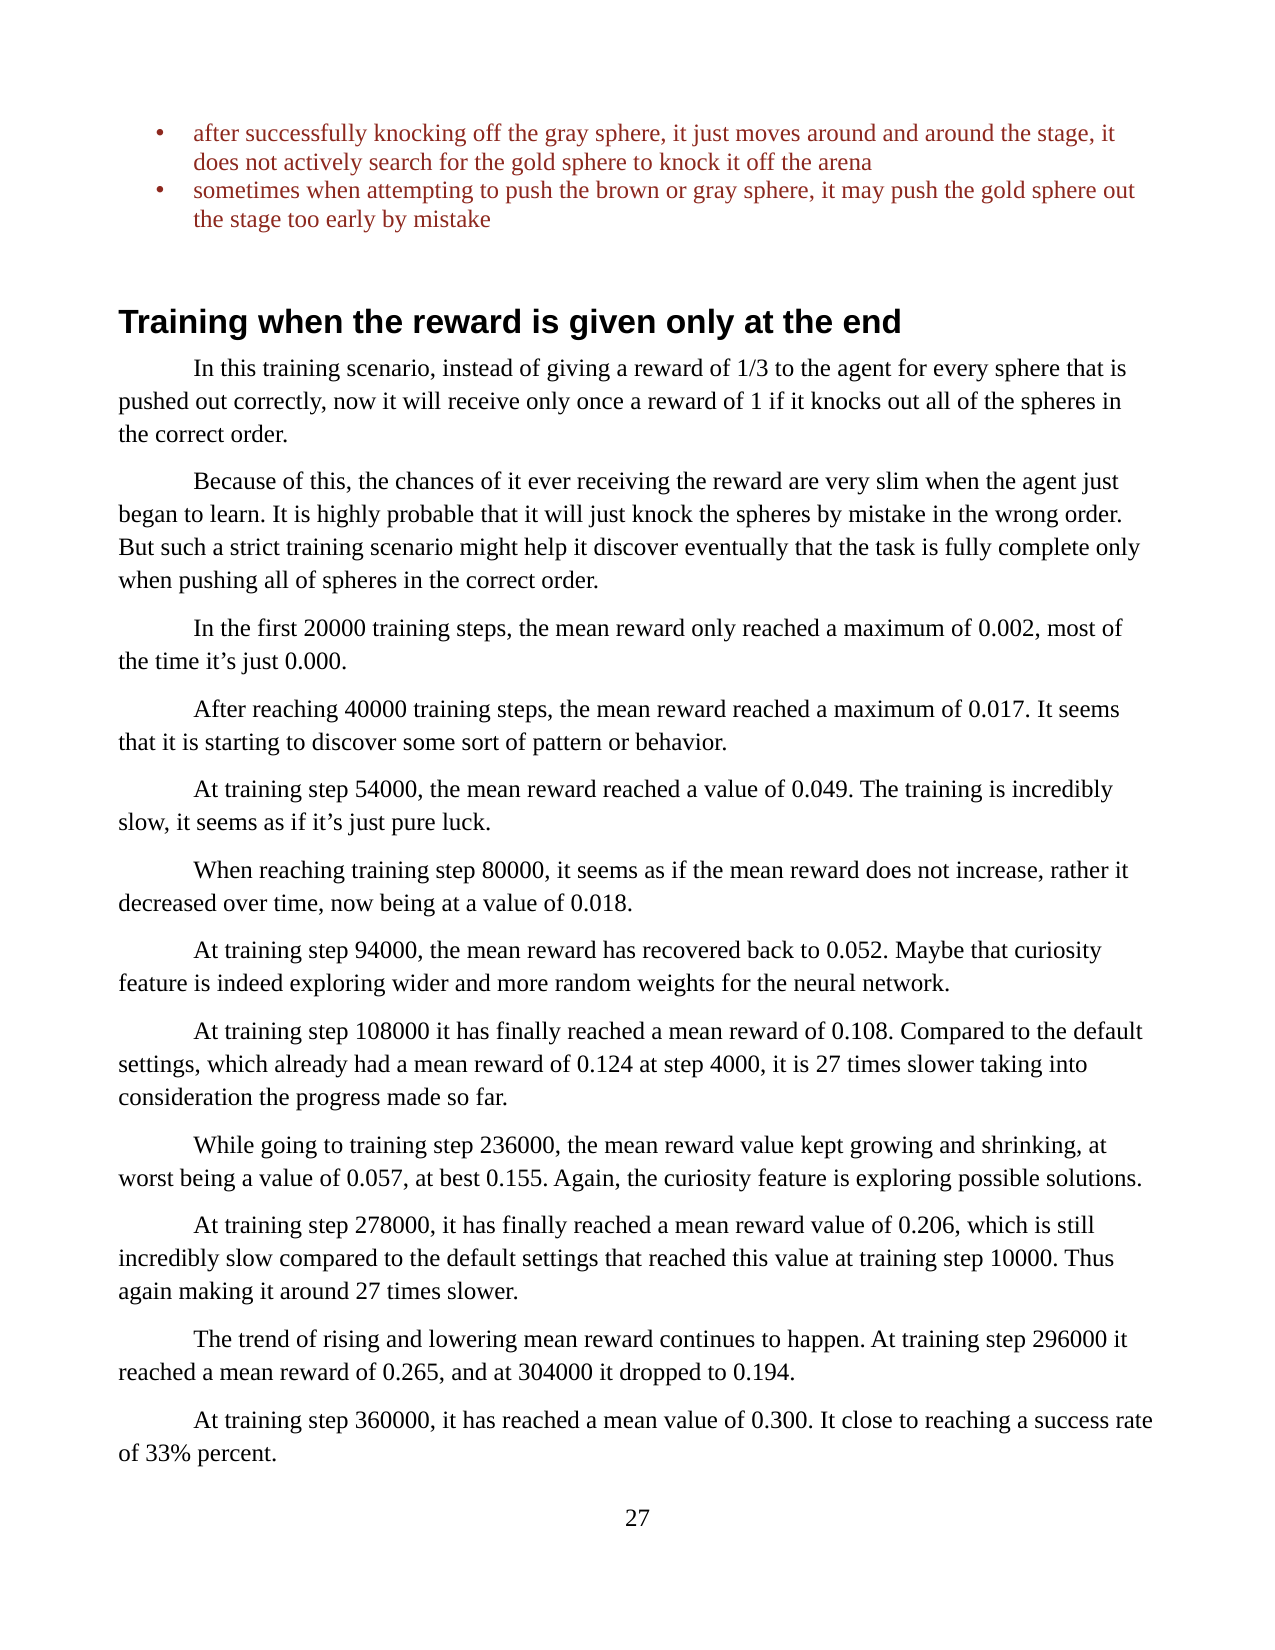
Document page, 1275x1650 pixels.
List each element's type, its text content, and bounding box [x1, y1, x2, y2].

text While going to training step 236000, the mean reward value kept growing and shrinking, at worst being a value of 0.057, at best 0.155. Again, the curiosity feature is exploring possible solutions. [118, 1130, 1157, 1192]
text At training step 360000, it has reached a mean value of 0.300. It close to reaching a success rate of 33% percent. [118, 1405, 1157, 1466]
text Because of this, the chances of it ever receiving the reward are very slim when the agent just began to learn. It is highly probable that it will just knock the spheres by mistake in the wrong order. But such a strict training scenario might help it discover eventually that the task is fully complete only when pushing all of spheres in the correct order. [118, 466, 1157, 594]
subtitle Training when the reward is given only at the end [118, 302, 1157, 340]
text At training step 54000, the mean reward reached a value of 0.049. The training is incredibly slow, it seems as if it’s just pure luck. [118, 774, 1157, 836]
list sometimes when attempting to push the brown or gray sphere, it may push the gold sphere out the stage too early by mistake [156, 176, 1157, 233]
text In the first 20000 training steps, the mean reward only reached a maximum of 0.002, most of the time it’s just 0.000. [118, 613, 1157, 675]
list after successfully knocking off the gray sphere, it just moves around and around the stage, it does not actively search for the gold sphere to knock it off the arena [156, 118, 1157, 176]
text At training step 94000, the mean reward has recovered back to 0.052. Maybe that curiosity feature is indeed exploring wider and more random weights for the neural network. [118, 936, 1157, 997]
text The trend of rising and lowering mean reward continues to happen. At training step 296000 it reached a mean reward of 0.265, and at 304000 it dropped to 0.194. [118, 1324, 1157, 1386]
text At training step 278000, it has finally reached a mean reward value of 0.206, which is still incredibly slow compared to the default settings that reached this value at training step 10000. Thus again making it around 27 times slower. [118, 1210, 1157, 1305]
text At training step 108000 it has finally reached a mean reward of 0.108. Compared to the default settings, which already had a mean reward of 0.124 at step 4000, it is 27 times slower taking into consideration the progress made so far. [118, 1016, 1157, 1111]
text When reaching training step 80000, it seems as if the mean reward does not increase, rather it decreased over time, now being at a value of 0.018. [118, 855, 1157, 917]
text After reaching 40000 training steps, the mean reward reached a maximum of 0.017. It seems that it is starting to discover some sort of pattern or behavior. [118, 694, 1157, 755]
text In this training scenario, instead of giving a reward of 1/3 to the agent for every sphere that is pushed out correctly, now it will receive only once a reward of 1 if it knocks out all of the spheres in the correct order. [118, 353, 1157, 447]
